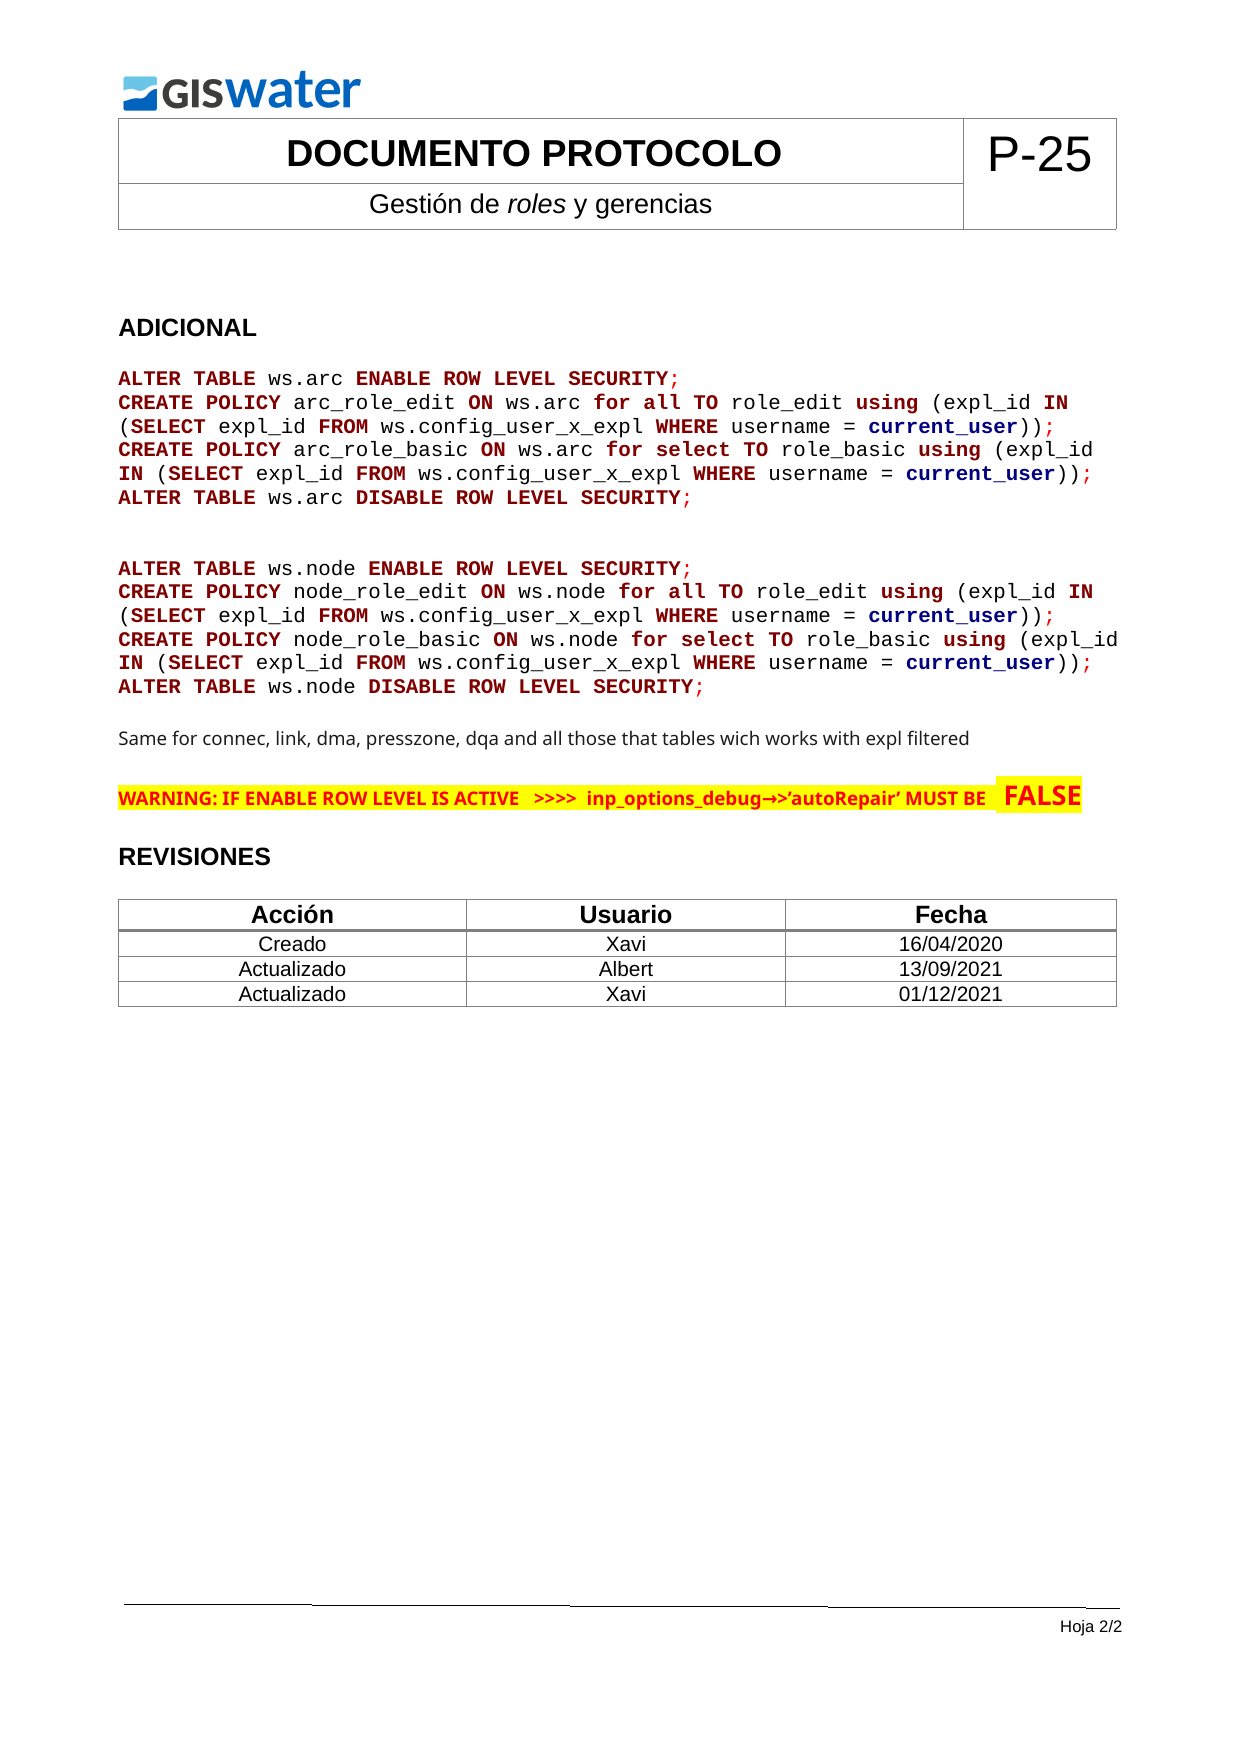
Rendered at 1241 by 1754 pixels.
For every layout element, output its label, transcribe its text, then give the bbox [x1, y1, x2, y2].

list ADICIONAL [118, 313, 1122, 342]
text CREATE POLICY node_role_basic ON ws.node for select TO role_basic using (expl_id IN (SELECT expl_id FROM ws.config_user_x_expl WHERE username = current_user)); [118, 628, 1122, 676]
text ALTER TABLE ws.node ENABLE ROW LEVEL SECURITY; [118, 558, 1122, 581]
table_cell Albert [467, 957, 785, 981]
table_cell 13/09/2021 [786, 957, 1116, 981]
text CREATE POLICY arc_role_edit ON ws.arc for all TO role_edit using (expl_id IN (SELECT expl_id FROM ws.config_user_x_expl WHERE username = current_user)); [118, 392, 1122, 439]
text CREATE POLICY arc_role_basic ON ws.arc for select TO role_basic using (expl_id IN (SELECT expl_id FROM ws.config_user_x_expl WHERE username = current_user)); [118, 439, 1122, 487]
table_cell Actualizado [119, 957, 466, 981]
table_cell Creado [119, 932, 466, 956]
text ALTER TABLE ws.node DISABLE ROW LEVEL SECURITY; [118, 676, 1122, 699]
table_cell 01/12/2021 [786, 982, 1116, 1006]
picture [119, 66, 365, 115]
text WARNING: IF ENABLE ROW LEVEL IS ACTIVE >>>> inp_options_debug→>’autoRepair’ MUST BE FALSE [118, 776, 1122, 813]
text Same for connec, link, dma, presszone, dqa and all those that tables wich works with expl filtered [118, 699, 1122, 751]
table_header Fecha [786, 900, 1116, 929]
table_header Usuario [467, 900, 785, 929]
text ALTER TABLE ws.arc DISABLE ROW LEVEL SECURITY; [118, 487, 1122, 510]
text ALTER TABLE ws.arc ENABLE ROW LEVEL SECURITY; [118, 368, 1122, 392]
table_header Acción [119, 900, 466, 929]
table_cell 16/04/2020 [786, 932, 1116, 956]
text CREATE POLICY node_role_edit ON ws.node for all TO role_edit using (expl_id IN (SELECT expl_id FROM ws.config_user_x_expl WHERE username = current_user)); [118, 581, 1122, 628]
table_cell Xavi [467, 932, 785, 956]
list REVISIONES [118, 842, 1122, 870]
table_cell Xavi [467, 982, 785, 1006]
table_cell Actualizado [119, 982, 466, 1006]
